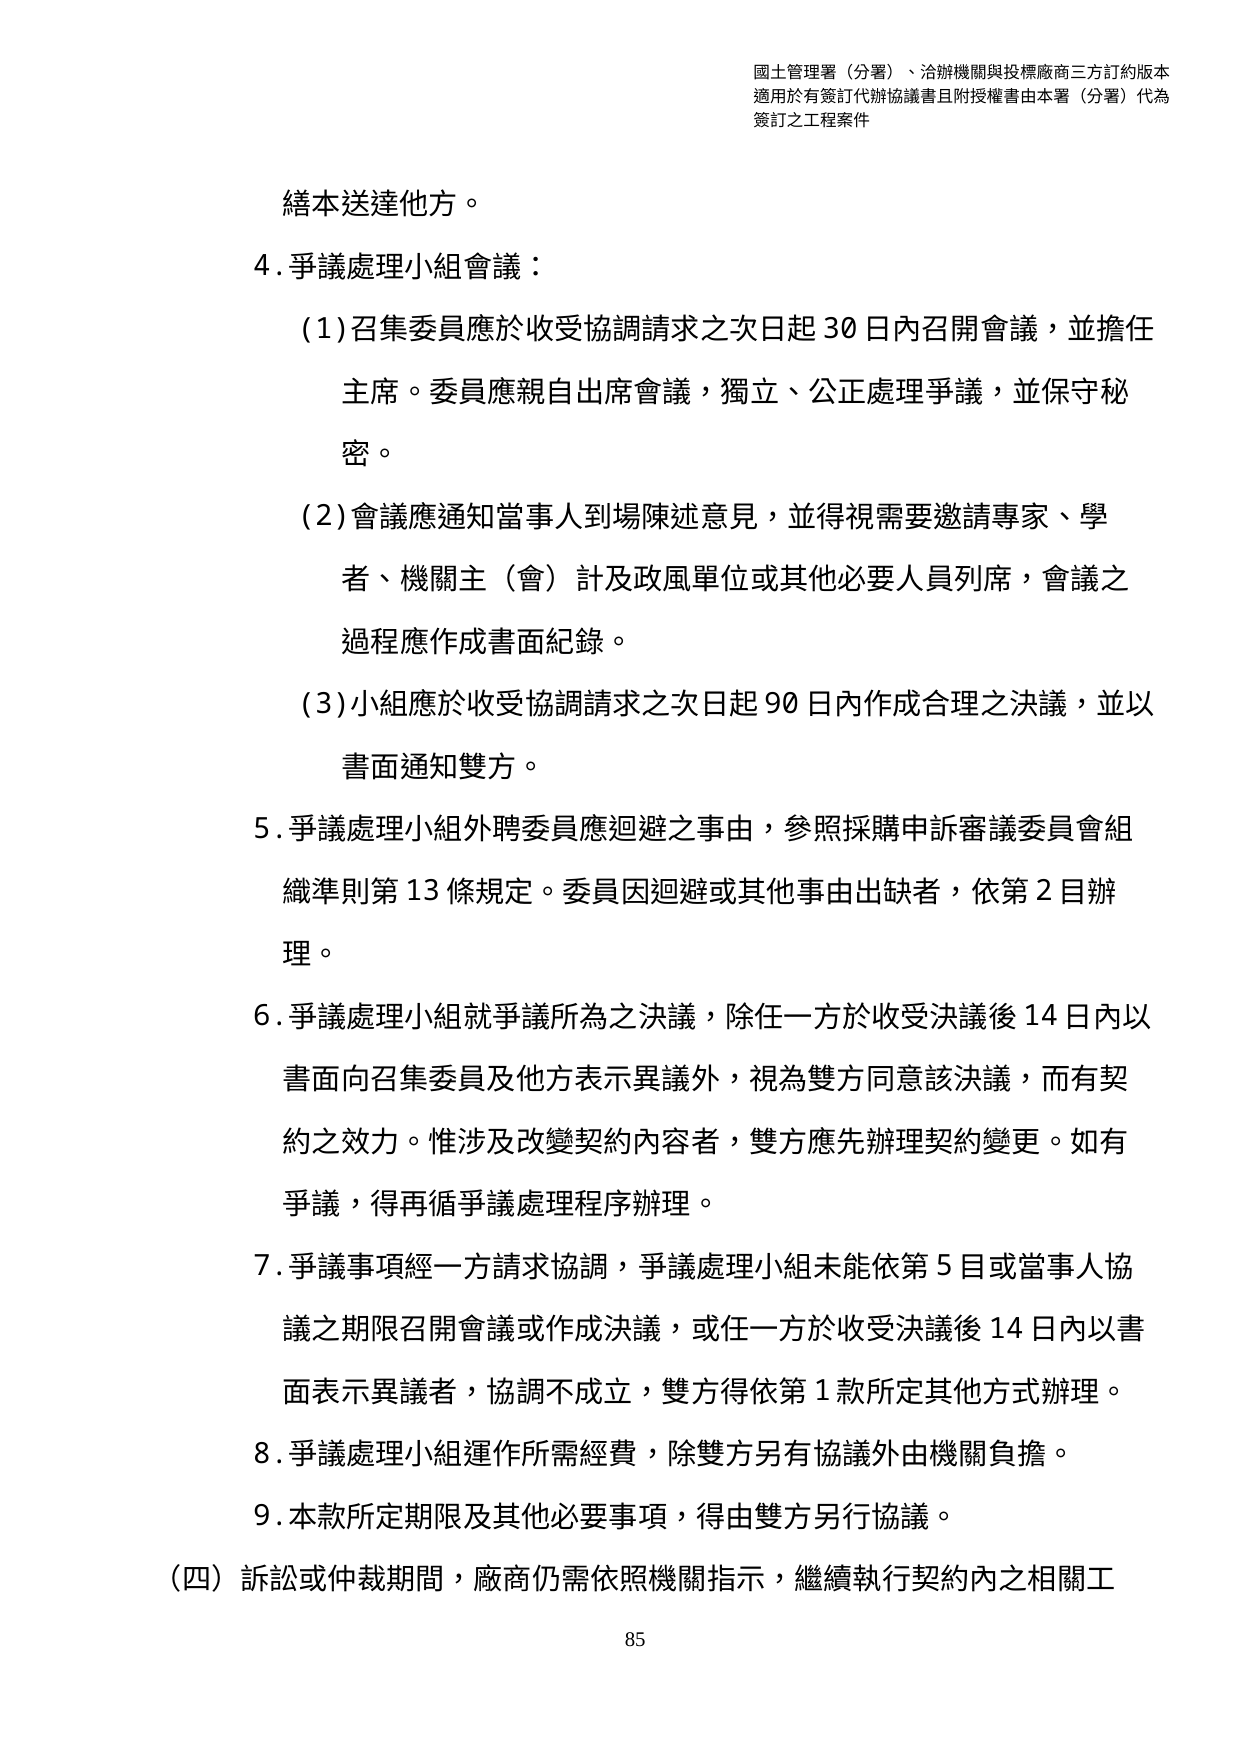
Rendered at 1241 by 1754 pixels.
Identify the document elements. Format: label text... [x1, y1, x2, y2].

table_cell [117, 1410, 160, 1473]
table_cell (2)會議應通知當事人到場陳述意見，並得視需要邀請專家、學者、機關主（會）計及政風單位或其他必要人員列席，會議之過程應作成書面紀錄。 [297, 473, 1168, 660]
table_cell [203, 660, 253, 785]
table_cell [117, 223, 160, 285]
table_cell [117, 1473, 160, 1535]
table_cell (3)小組應於收受協調請求之次日起90日內作成合理之決議，並以書面通知雙方。 [297, 660, 1168, 785]
table_cell [160, 785, 203, 973]
table_cell 7.爭議事項經一方請求協調，爭議處理小組未能依第5目或當事人協議之期限召開會議或作成決議，或任一方於收受決議後14日內以書面表示異議者，協調不成立，雙方得依第1款所定其他方式辦理。 [253, 1223, 1168, 1410]
table_cell [203, 1410, 253, 1473]
table_cell [203, 973, 253, 1223]
table_cell [160, 285, 203, 473]
table_cell 9.本款所定期限及其他必要事項，得由雙方另行協議。 [253, 1473, 1168, 1535]
table_cell 繕本送達他方。 [253, 160, 1168, 223]
table_cell [203, 1223, 253, 1410]
table_cell [117, 1223, 160, 1410]
table_cell [203, 473, 253, 660]
table_cell 4.爭議處理小組會議： [253, 223, 1168, 285]
table_cell 6.爭議處理小組就爭議所為之決議，除任一方於收受決議後14日內以書面向召集委員及他方表示異議外，視為雙方同意該決議，而有契約之效力。惟涉及改變契約內容者，雙方應先辦理契約變更。如有爭議，得再循爭議處理程序辦理。 [253, 973, 1168, 1223]
table_cell [117, 160, 160, 223]
table_cell [203, 785, 253, 973]
table_cell [160, 1410, 203, 1473]
table_cell [253, 473, 297, 660]
table_cell 5.爭議處理小組外聘委員應迴避之事由，參照採購申訴審議委員會組織準則第13條規定。委員因迴避或其他事由出缺者，依第2目辦理。 [253, 785, 1168, 973]
table_cell (1)召集委員應於收受協調請求之次日起30日內召開會議，並擔任主席。委員應親自出席會議，獨立、公正處理爭議，並保守秘密。 [297, 285, 1168, 473]
table_cell [160, 660, 203, 785]
table_cell [203, 1473, 253, 1535]
table_cell [117, 1535, 160, 1598]
table_cell [117, 973, 160, 1223]
table_cell [117, 785, 160, 973]
table_cell [203, 285, 253, 473]
table_cell [203, 160, 253, 223]
table_cell （四）訴訟或仲裁期間，廠商仍需依照機關指示，繼續執行契約內之相關工作。 [160, 1535, 1168, 1598]
table_cell [117, 473, 160, 660]
table_cell [117, 285, 160, 473]
table_cell [117, 660, 160, 785]
table_cell [160, 1223, 203, 1410]
table_cell [160, 1473, 203, 1535]
table_cell [160, 160, 203, 223]
table_cell [253, 285, 297, 473]
table_cell [160, 473, 203, 660]
table_cell [160, 223, 203, 285]
table_cell [203, 223, 253, 285]
table_cell 8.爭議處理小組運作所需經費，除雙方另有協議外由機關負擔。 [253, 1410, 1168, 1473]
table_cell [160, 973, 203, 1223]
table_cell [253, 660, 297, 785]
